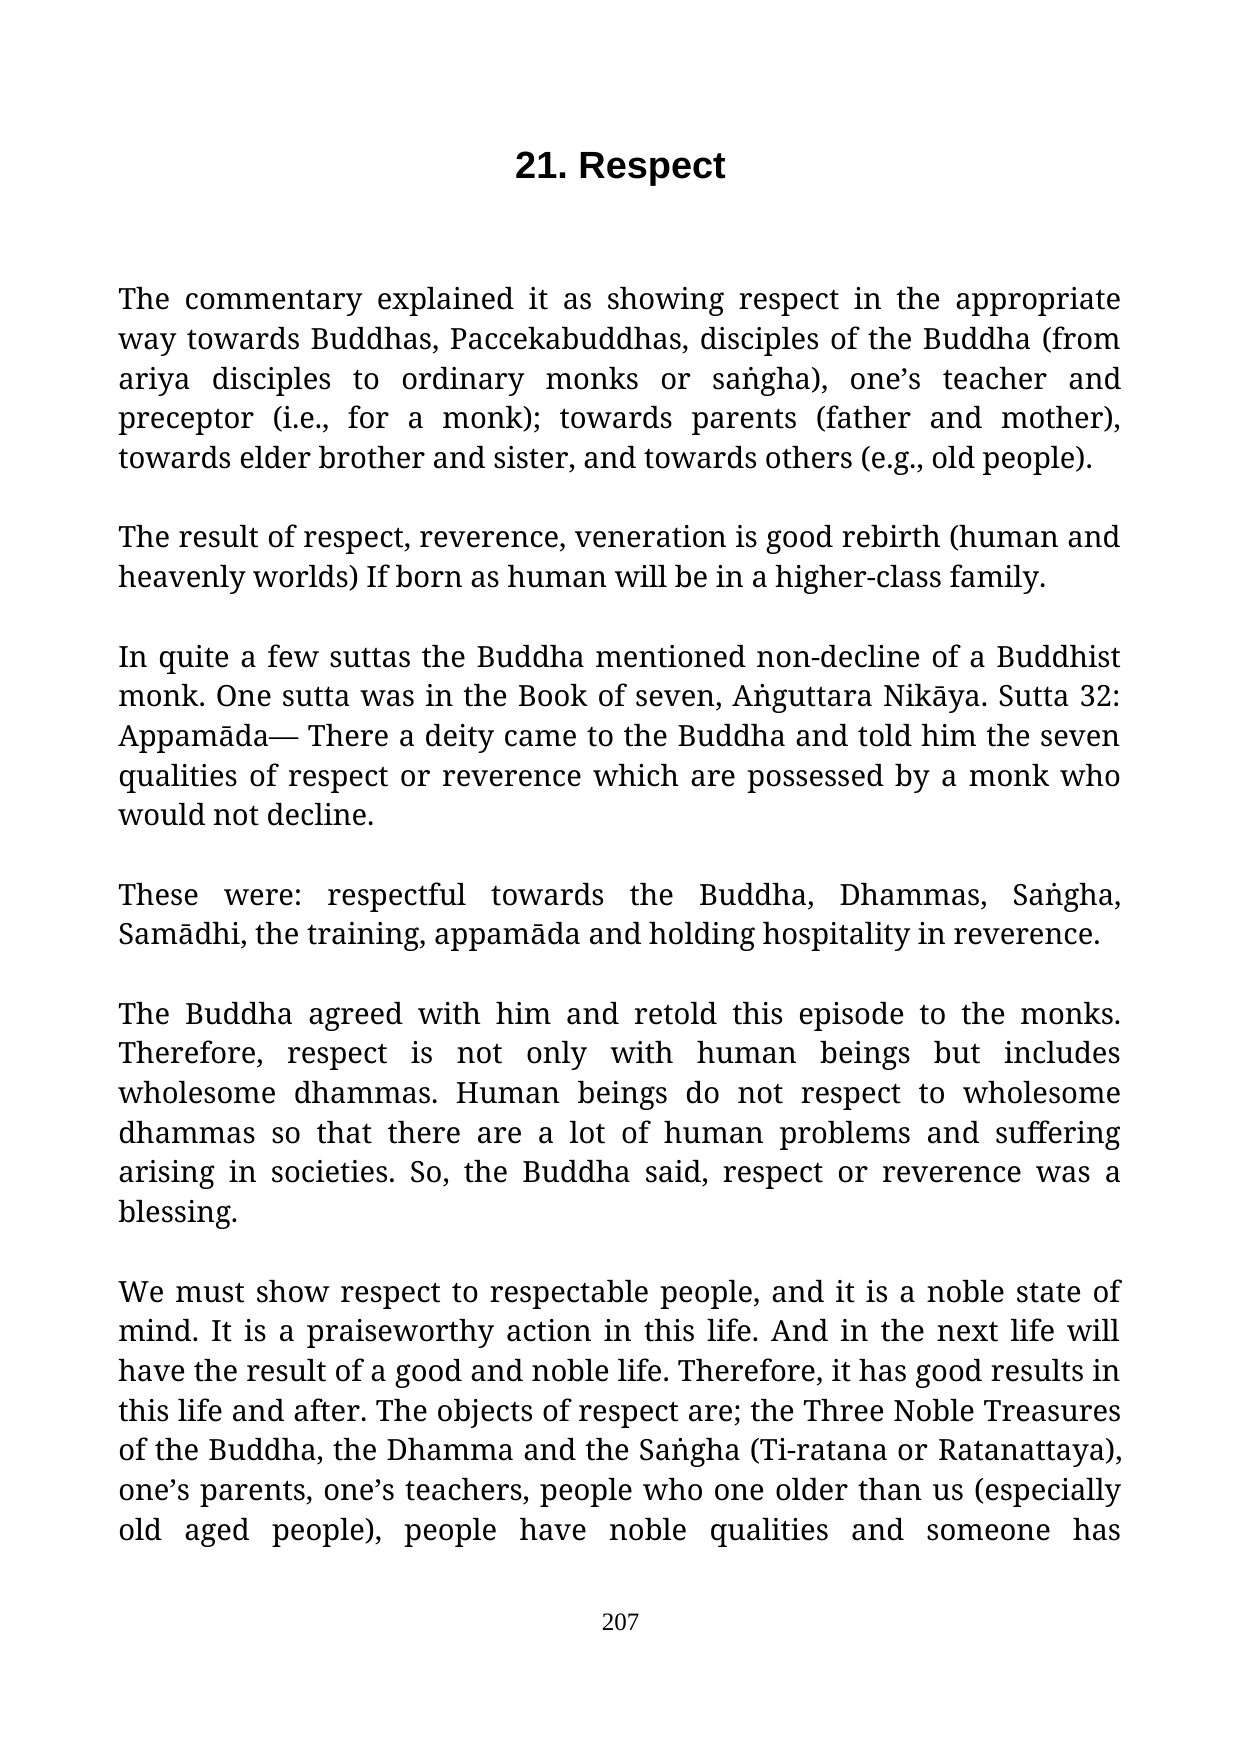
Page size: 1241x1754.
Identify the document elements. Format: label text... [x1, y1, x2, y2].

text The result of respect, reverence, veneration is good rebirth (human and heavenly worlds) If born as human will be in a higher-class family. [118, 517, 1122, 596]
text The Buddha agreed with him and retold this episode to the monks. Therefore, respect is not only with human beings but includes wholesome dhammas. Human beings do not respect to wholesome dhammas so that there are a lot of human problems and suffering arising in societies. So, the Buddha said, respect or reverence was a blessing. [118, 993, 1122, 1231]
text These were: respectful towards the Buddha, Dhammas, Saṅgha, Samādhi, the training, appamāda and holding hospitality in reverence. [118, 874, 1122, 953]
text The commentary explained it as showing respect in the appropriate way towards Buddhas, Paccekabuddhas, disciples of the Buddha (from ariya disciples to ordinary monks or saṅgha), one’s teacher and preceptor (i.e., for a monk); towards parents (father and mother), towards elder brother and sister, and towards others (e.g., old people). [118, 279, 1122, 477]
text We must show respect to respectable people, and it is a noble state of mind. It is a praiseworthy action in this life. And in the next life will have the result of a good and noble life. Therefore, it has good results in this life and after. The objects of respect are; the Three Noble Treasures of the Buddha, the Dhamma and the Saṅgha (Ti-ratana or Ratanattaya), one’s parents, one’s teachers, people who one older than us (especially old aged people), people have noble qualities and someone has [118, 1271, 1122, 1549]
subtitle 21. Respect [118, 143, 1122, 187]
text In quite a few suttas the Buddha mentioned non-decline of a Buddhist monk. One sutta was in the Book of seven, Aṅguttara Nikāya. Sutta 32: Appamāda— There a deity came to the Buddha and told him the seven qualities of respect or reverence which are possessed by a monk who would not decline. [118, 636, 1122, 834]
